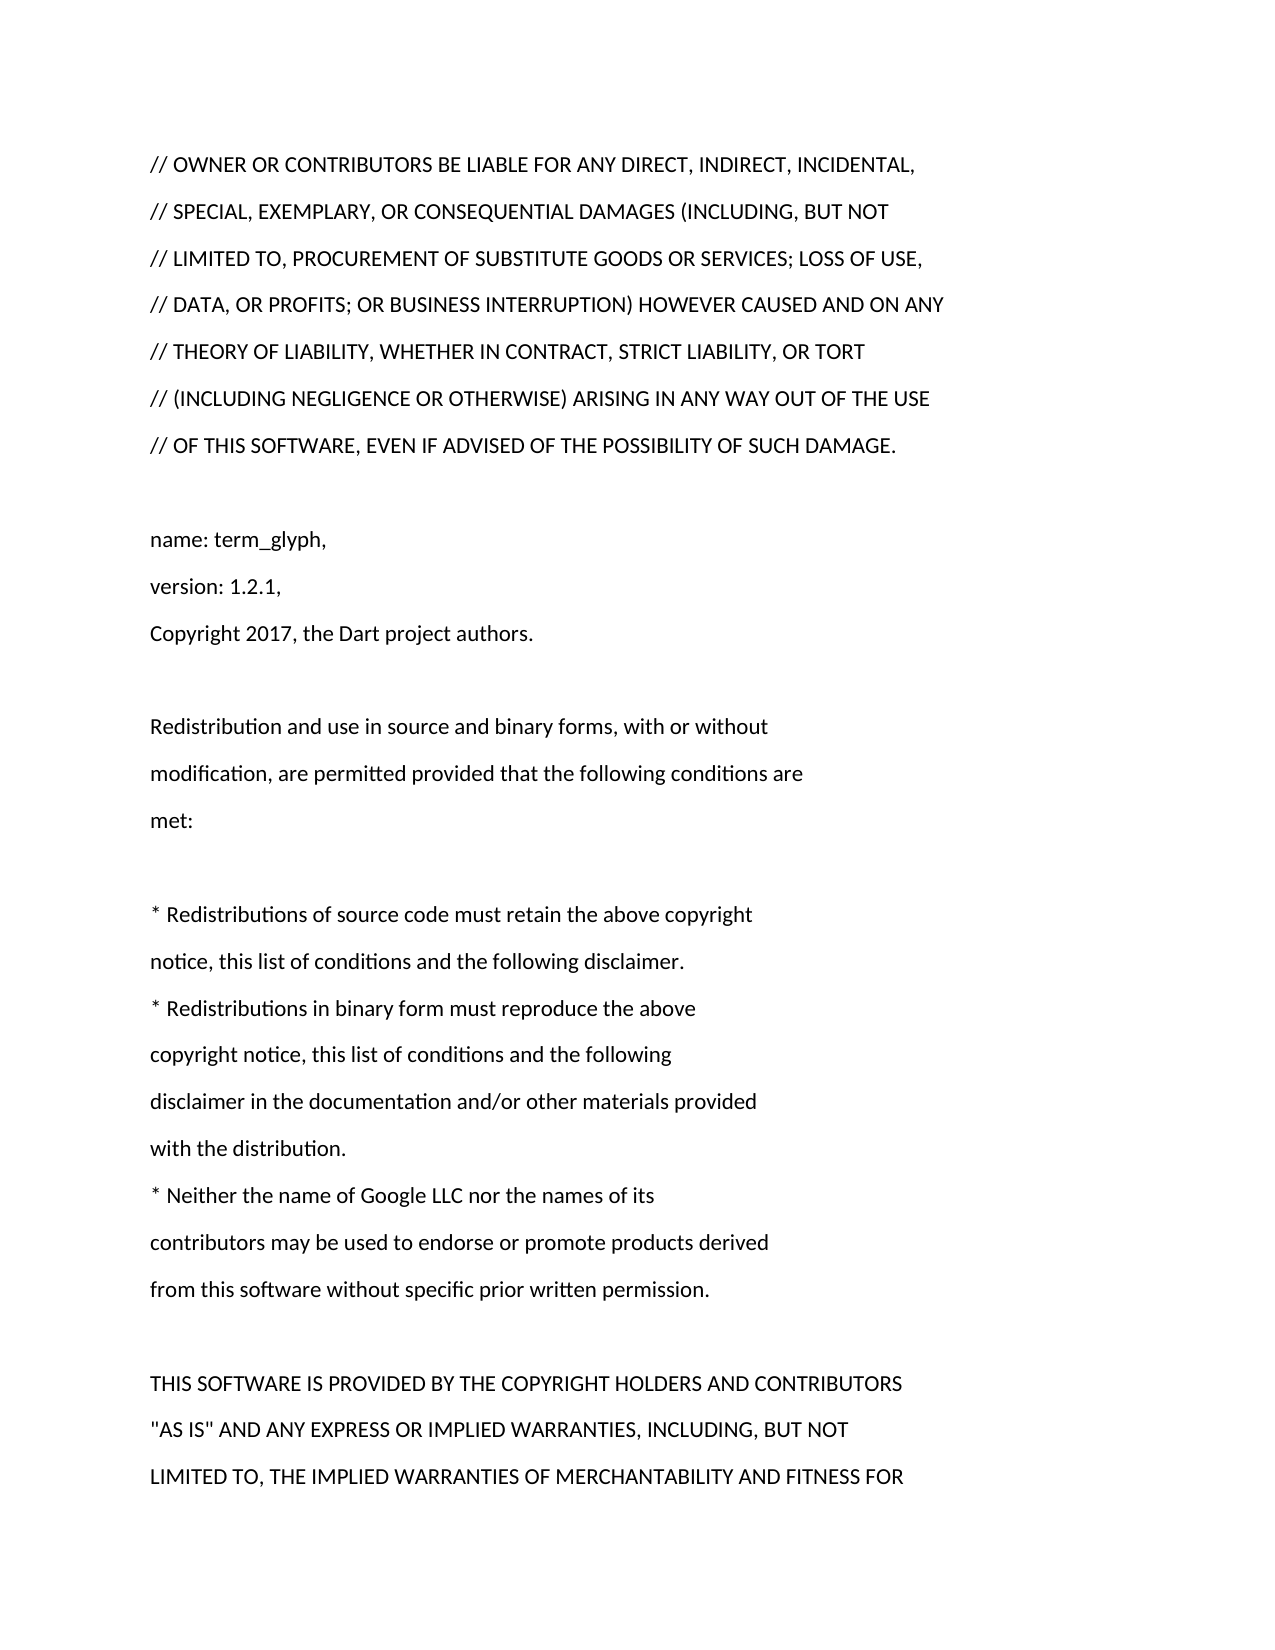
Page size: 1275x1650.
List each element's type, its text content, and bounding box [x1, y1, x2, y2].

text modification, are permitted provided that the following conditions are [150, 759, 1125, 787]
text from this software without specific prior written permission. [150, 1275, 1125, 1303]
text // LIMITED TO, PROCUREMENT OF SUBSTITUTE GOODS OR SERVICES; LOSS OF USE, [150, 244, 1125, 272]
text * Redistributions in binary form must reproduce the above [150, 994, 1125, 1022]
text // SPECIAL, EXEMPLARY, OR CONSEQUENTIAL DAMAGES (INCLUDING, BUT NOT [150, 197, 1125, 225]
text contributors may be used to endorse or promote products derived [150, 1228, 1125, 1256]
text Copyright 2017, the Dart project authors. [150, 619, 1125, 647]
text // OWNER OR CONTRIBUTORS BE LIABLE FOR ANY DIRECT, INDIRECT, INCIDENTAL, [150, 150, 1125, 178]
text notice, this list of conditions and the following disclaimer. [150, 947, 1125, 975]
text // OF THIS SOFTWARE, EVEN IF ADVISED OF THE POSSIBILITY OF SUCH DAMAGE. [150, 431, 1125, 459]
text * Neither the name of Google LLC nor the names of its [150, 1181, 1125, 1209]
text with the distribution. [150, 1134, 1125, 1162]
text "AS IS" AND ANY EXPRESS OR IMPLIED WARRANTIES, INCLUDING, BUT NOT [150, 1416, 1125, 1444]
text // (INCLUDING NEGLIGENCE OR OTHERWISE) ARISING IN ANY WAY OUT OF THE USE [150, 384, 1125, 412]
text // THEORY OF LIABILITY, WHETHER IN CONTRACT, STRICT LIABILITY, OR TORT [150, 337, 1125, 366]
text LIMITED TO, THE IMPLIED WARRANTIES OF MERCHANTABILITY AND FITNESS FOR [150, 1462, 1125, 1491]
text name: term_glyph, [150, 525, 1125, 553]
text // DATA, OR PROFITS; OR BUSINESS INTERRUPTION) HOWEVER CAUSED AND ON ANY [150, 291, 1125, 319]
text disclaimer in the documentation and/or other materials provided [150, 1087, 1125, 1116]
text met: [150, 806, 1125, 834]
text THIS SOFTWARE IS PROVIDED BY THE COPYRIGHT HOLDERS AND CONTRIBUTORS [150, 1369, 1125, 1397]
text copyright notice, this list of conditions and the following [150, 1041, 1125, 1069]
text version: 1.2.1, [150, 572, 1125, 600]
text * Redistributions of source code must retain the above copyright [150, 900, 1125, 928]
text Redistribution and use in source and binary forms, with or without [150, 712, 1125, 741]
